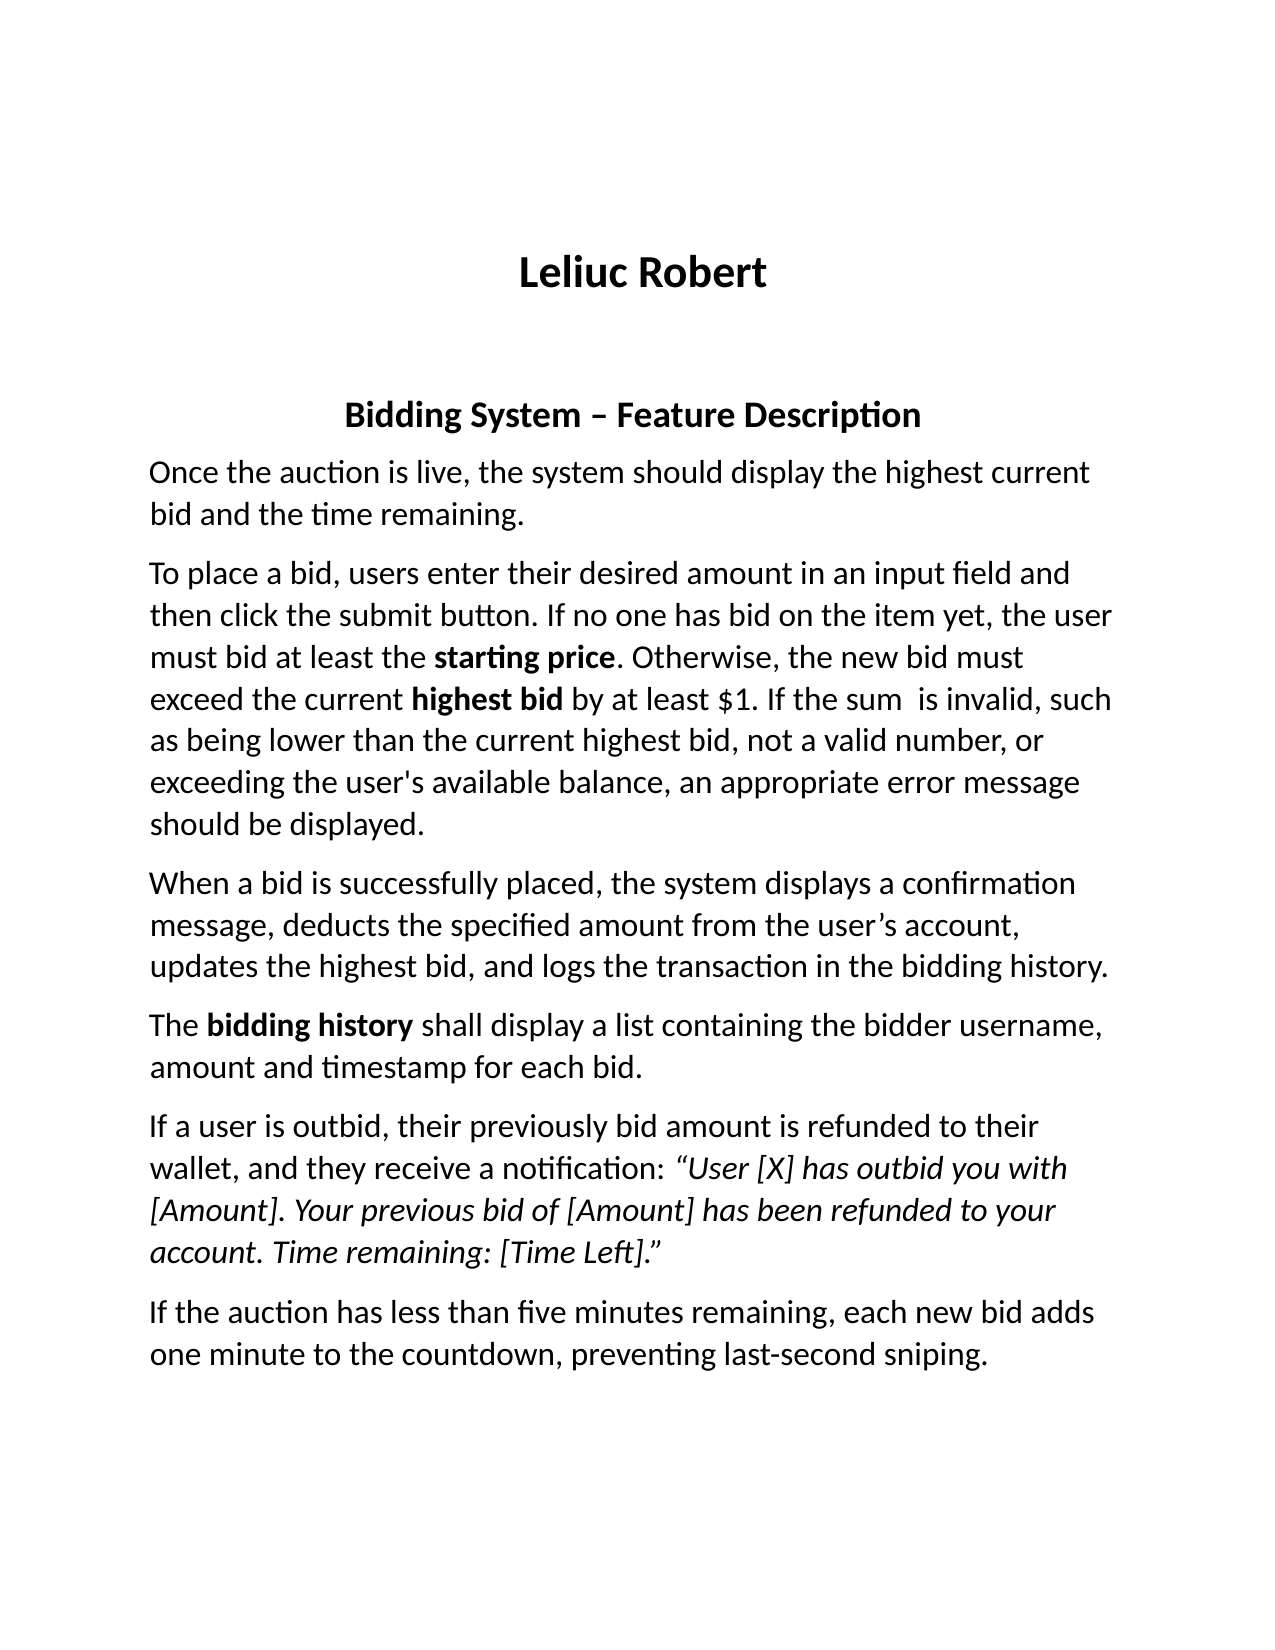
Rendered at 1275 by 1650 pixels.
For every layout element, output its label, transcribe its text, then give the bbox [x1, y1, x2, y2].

text When a bid is successfully placed, the system displays a confirmation message, deducts the specified amount from the user’s account, updates the highest bid, and logs the transaction in the bidding history. [148, 862, 1123, 986]
text To place a bid, users enter their desired amount in an input field and then click the submit button. If no one has bid on the item yet, the user must bid at least the starting price. Otherwise, the new bid must exceed the current highest bid by at least $1. If the sum is invalid, such as being lower than the current highest bid, not a valid number, or exceeding the user's available balance, an appropriate error message should be displayed. [148, 552, 1123, 844]
text Once the auction is live, the system should display the highest current bid and the time remaining. [148, 451, 1123, 534]
text If a user is outbid, their previously bid amount is refunded to their wallet, and they receive a notification: “User [X] has outbid you with [Amount]. Your previous bid of [Amount] has been refunded to your account. Time remaining: [Time Left].” [148, 1105, 1094, 1272]
text The bidding history shall display a list containing the bidder username, amount and timestamp for each bid. [148, 1004, 1123, 1087]
text Bidding System – Feature Description [174, 391, 1101, 437]
text If the auction has less than five minutes remaining, each new bid adds one minute to the countdown, preventing last-second sniping. [148, 1291, 1123, 1373]
text Leliuc Robert [174, 243, 1123, 298]
